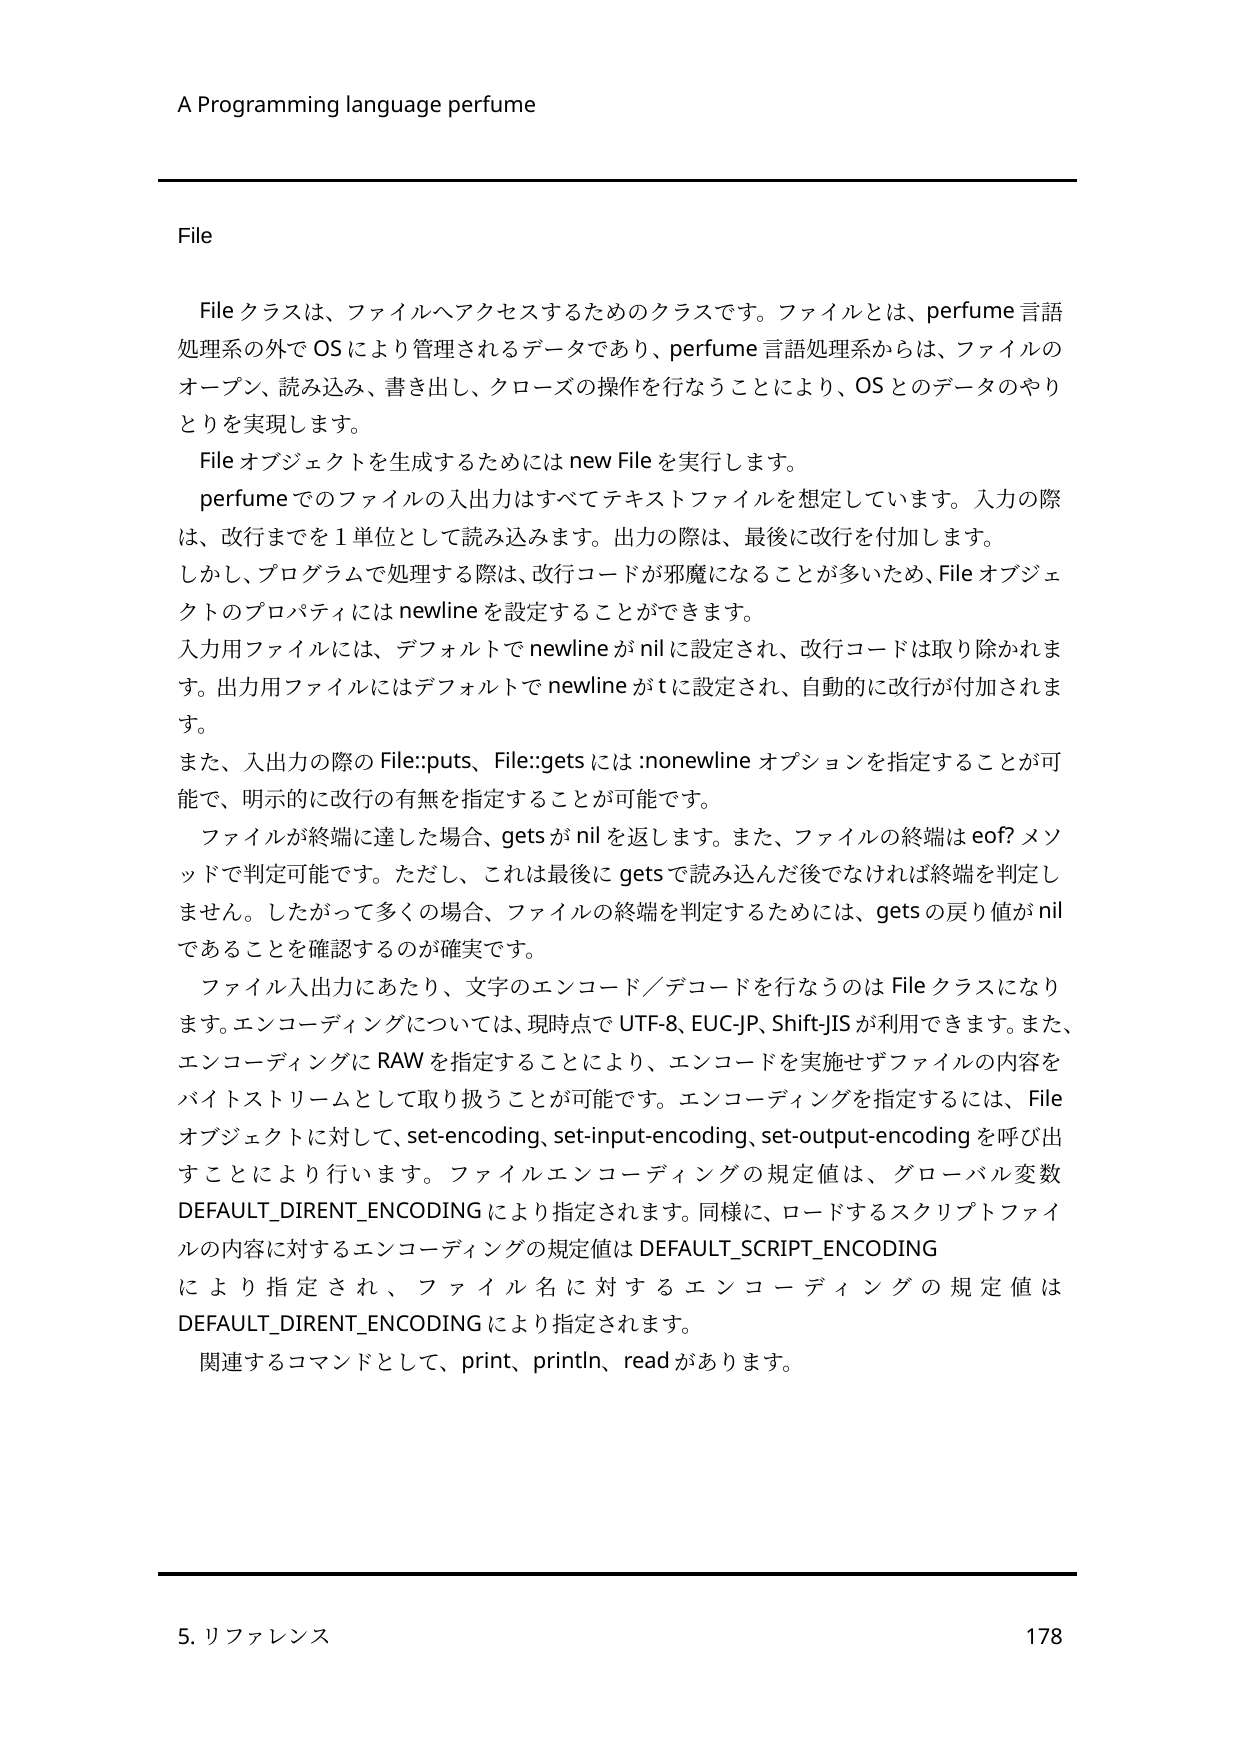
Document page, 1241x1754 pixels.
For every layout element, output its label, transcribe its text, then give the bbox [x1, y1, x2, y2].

text perfumeでのファイルの入出力はすべてテキストファイルを想定しています。入力の際は、改行までを１単位として読み込みます。出力の際は、最後に改行を付加します。 [177, 479, 1063, 554]
text 関連するコマンドとして、print、println、readがあります。 [177, 1342, 1063, 1379]
text また、入出力の際のFile::puts、File::getsには :nonewline オプションを指定することが可能で、明示的に改行の有無を指定することが可能です。 [177, 742, 1063, 817]
text Fileオブジェクトを生成するためにはnew Fileを実行します。 [177, 442, 1063, 479]
text ファイル入出力にあたり、文字のエンコード／デコードを行なうのはFileクラスになります。エンコーディングについては、現時点でUTF-8、EUC-JP、Shift-JISが利用できます。また、エンコーディングにRAWを指定することにより、エンコードを実施せずファイルの内容をバイトストリームとして取り扱うことが可能です。エンコーディングを指定するには、Fileオブジェクトに対して、set-encoding、set-input-encoding、set-output-encodingを呼び出すことにより行います。ファイルエンコーディングの規定値は、グローバル変数DEFAULT_DIRENT_ENCODINGにより指定されます。同様に、ロードするスクリプトファイルの内容に対するエンコーディングの規定値はDEFAULT_SCRIPT_ENCODING [177, 967, 1063, 1267]
text ファイルが終端に達した場合、getsがnilを返します。また、ファイルの終端はeof? メソッドで判定可能です。ただし、これは最後にgetsで読み込んだ後でなければ終端を判定しません。したがって多くの場合、ファイルの終端を判定するためには、getsの戻り値がnilであることを確認するのが確実です。 [177, 817, 1063, 967]
text Fileクラスは、ファイルへアクセスするためのクラスです。ファイルとは、perfume言語処理系の外でOSにより管理されるデータであり、perfume言語処理系からは、ファイルのオープン、読み込み、書き出し、クローズの操作を行なうことにより、OSとのデータのやりとりを実現します。 [177, 292, 1063, 442]
text により指定され、ファイル名に対するエンコーディングの規定値はDEFAULT_DIRENT_ENCODINGにより指定されます。 [177, 1267, 1063, 1342]
text しかし、プログラムで処理する際は、改行コードが邪魔になることが多いため、Fileオブジェクトのプロパティにはnewlineを設定することができます。 [177, 554, 1063, 629]
subtitle File [177, 217, 1063, 254]
text 入力用ファイルには、デフォルトでnewlineがnilに設定され、改行コードは取り除かれます。出力用ファイルにはデフォルトでnewlineがtに設定され、自動的に改行が付加されます。 [177, 629, 1063, 742]
